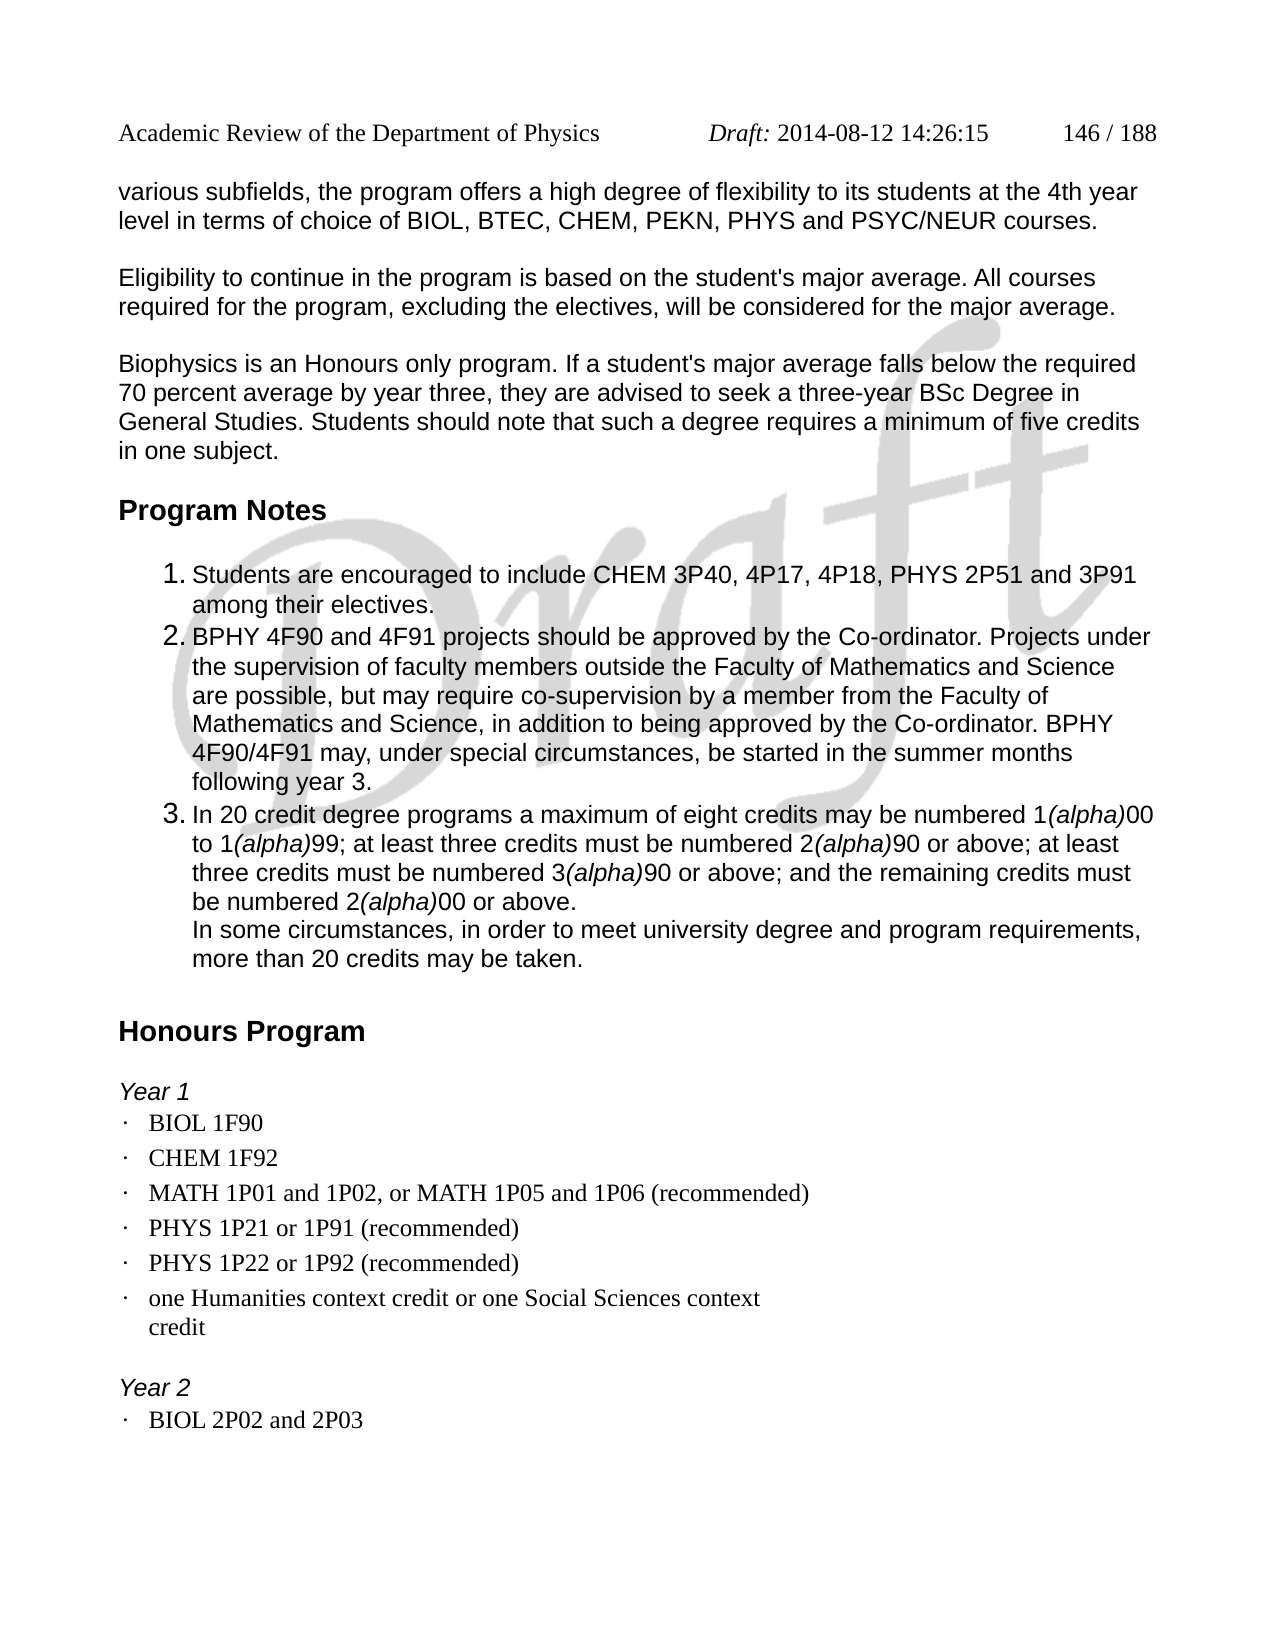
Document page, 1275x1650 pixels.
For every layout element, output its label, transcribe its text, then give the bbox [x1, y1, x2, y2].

list BPHY 4F90 and 4F91 projects should be approved by the Co-ordinator. Projects under the supervision of faculty members outside the Faculty of Mathematics and Science are possible, but may require co-supervision by a member from the Faculty of Mathematics and Science, in addition to being approved by the Co-ordinator. BPHY 4F90/4F91 may, under special circumstances, be started in the summer months following year 3. [162, 618, 1157, 796]
table_cell · [118, 1280, 145, 1344]
table_cell MATH 1P01 and 1P02, or MATH 1P05 and 1P06 (recommended) [145, 1175, 821, 1210]
text Year 2 [118, 1344, 1157, 1402]
picture [118, 1402, 1157, 1532]
table_cell one Humanities context credit or one Social Sciences context credit [145, 1280, 821, 1344]
table_cell CHEM 1F92 [145, 1140, 821, 1175]
table_cell · [118, 1140, 145, 1175]
picture [118, 527, 1157, 986]
list In 20 credit degree programs a maximum of eight credits may be numbered 1(alpha)00 to 1(alpha)99; at least three credits must be numbered 2(alpha)90 or above; at least three credits must be numbered 3(alpha)90 or above; and the remaining credits must be numbered 2(alpha)00 or above. In some circumstances, in order to meet university degree and program requirements, more than 20 credits may be taken. [162, 796, 1157, 973]
picture [118, 1105, 1157, 1344]
table_header · [118, 1402, 145, 1437]
table_cell PHYS 1P22 or 1P92 (recommended) [145, 1245, 821, 1280]
text Honours Program Year 1 [118, 986, 1157, 1105]
table_header · [118, 1105, 145, 1140]
table_header BIOL 2P02 and 2P03 [145, 1402, 962, 1437]
text various subfields, the program offers a high degree of flexibility to its students at the 4th year level in terms of choice of BIOL, BTEC, CHEM, PEKN, PHYS and PSYC/NEUR courses. Eligibility to continue in the program is based on the student's major average. All courses required for the program, excluding the electives, will be considered for the major average. Biophysics is an Honours only program. If a student's major average falls below the required 70 percent average by year three, they are advised to seek a three-year BSc Degree in General Studies. Students should note that such a degree requires a minimum of five credits in one subject. Program Notes [118, 177, 1157, 527]
table_cell · [118, 1245, 145, 1280]
table_cell · [118, 1210, 145, 1245]
table_cell · [118, 1175, 145, 1210]
picture [118, 118, 1157, 177]
list Students are encouraged to include CHEM 3P40, 4P17, 4P18, PHYS 2P51 and 3P91 among their electives. [162, 556, 1157, 618]
table_cell PHYS 1P21 or 1P91 (recommended) [145, 1210, 821, 1245]
table_header BIOL 1F90 [145, 1105, 821, 1140]
